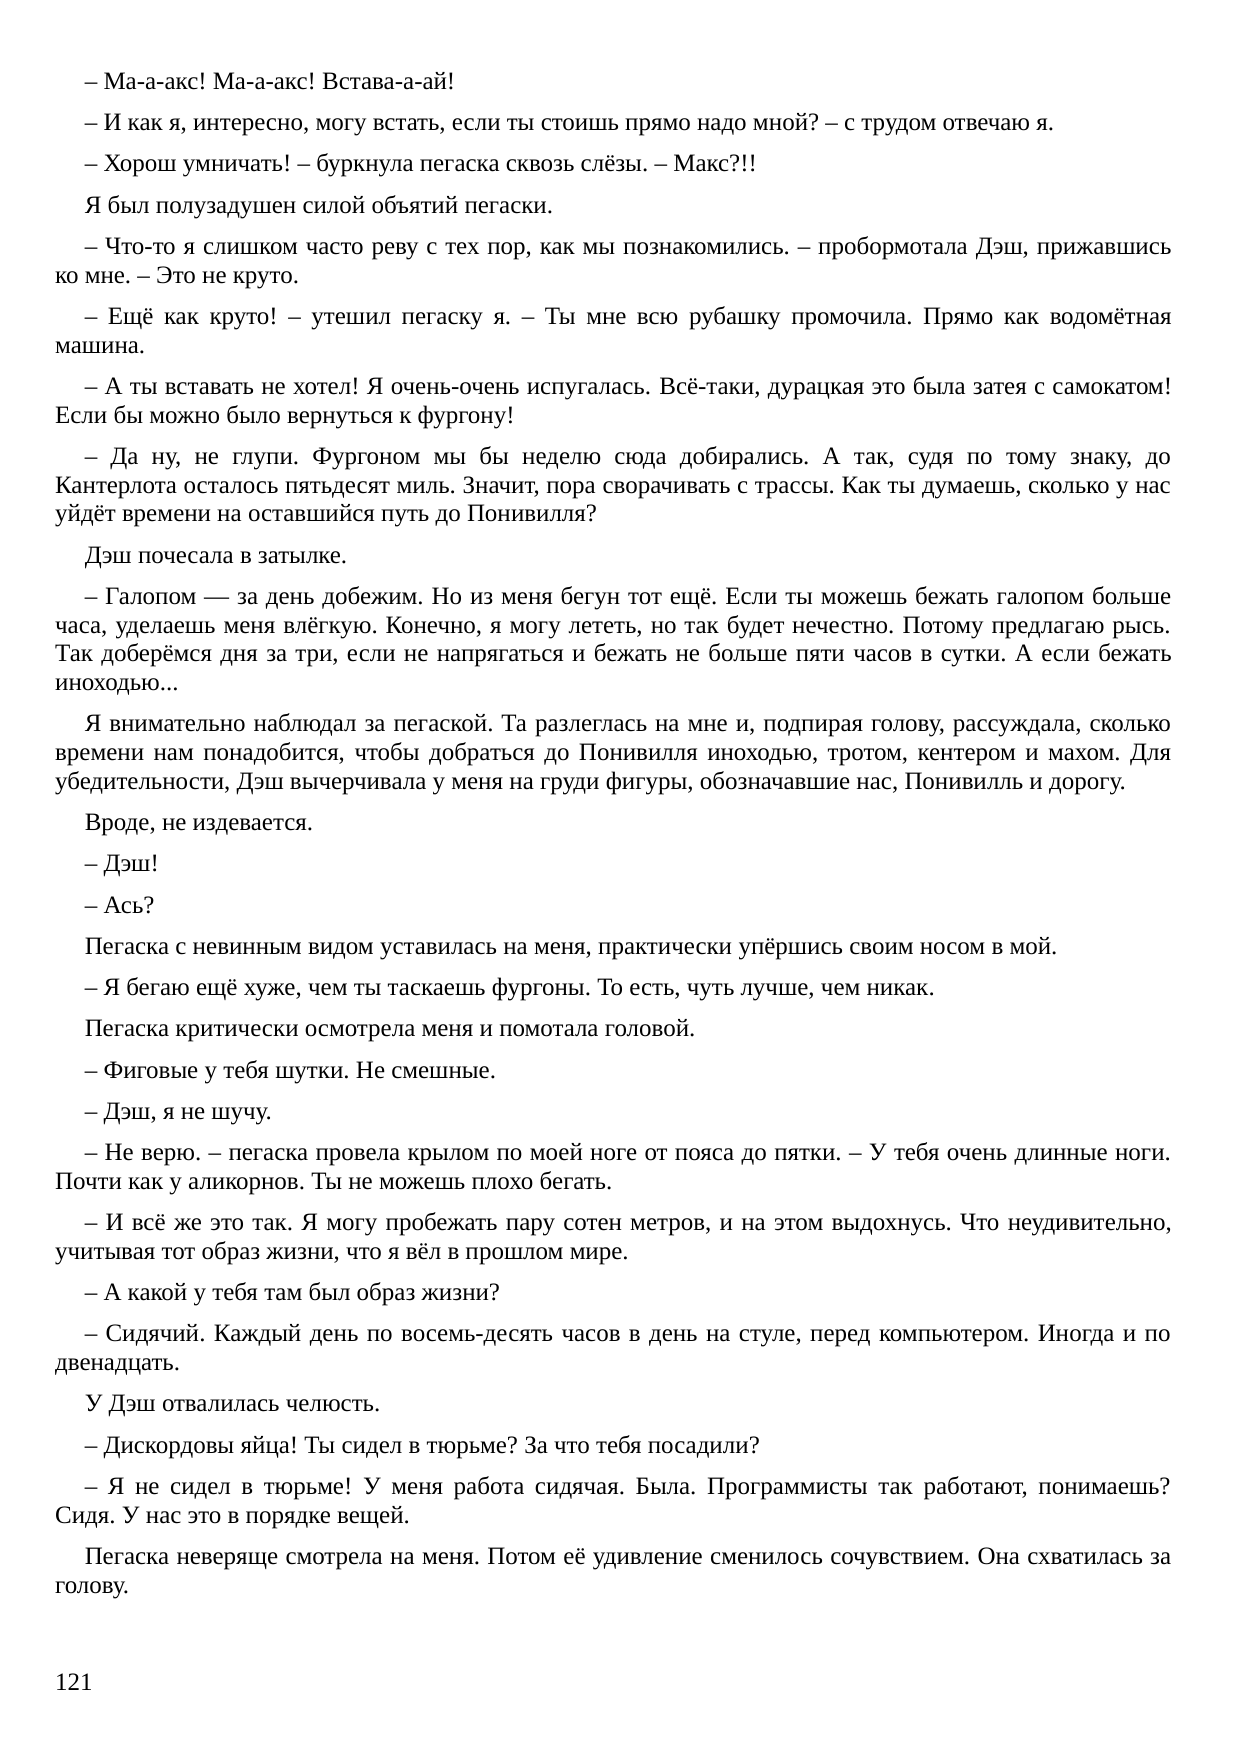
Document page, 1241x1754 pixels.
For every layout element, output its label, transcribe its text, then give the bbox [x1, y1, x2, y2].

text – Я бегаю ещё хуже, чем ты таскаешь фургоны. То есть, чуть лучше, чем никак. [55, 972, 1173, 1001]
text – Да ну, не глупи. Фургоном мы бы неделю сюда добирались. А так, судя по тому знаку, до Кантерлота осталось пятьдесят миль. Значит, пора сворачивать с трассы. Как ты думаешь, сколько у нас уйдёт времени на оставшийся путь до Понивилля? [55, 441, 1173, 527]
text – Что-то я слишком часто реву с тех пор, как мы познакомились. – пробормотала Дэш, прижавшись ко мне. – Это не круто. [55, 231, 1173, 288]
text – Не верю. – пегаска провела крылом по моей ноге от пояса до пятки. – У тебя очень длинные ноги. Почти как у аликорнов. Ты не можешь плохо бегать. [55, 1137, 1173, 1195]
text – И как я, интересно, могу встать, если ты стоишь прямо надо мной? – с трудом отвечаю я. [55, 107, 1173, 136]
text – А ты вставать не хотел! Я очень-очень испугалась. Всё-таки, дурацкая это была затея с самокатом! Если бы можно было вернуться к фургону! [55, 371, 1173, 428]
text – И всё же это так. Я могу пробежать пару сотен метров, и на этом выдохнусь. Что неудивительно, учитывая тот образ жизни, что я вёл в прошлом мире. [55, 1207, 1173, 1265]
text – Дэш! [55, 848, 1173, 877]
text – А какой у тебя там был образ жизни? [55, 1277, 1173, 1306]
text Дэш почесала в затылке. [55, 540, 1173, 568]
text Пегаска критически осмотрела меня и помотала головой. [55, 1013, 1173, 1042]
text – Фиговые у тебя шутки. Не смешные. [55, 1055, 1173, 1083]
text – Хорош умничать! – буркнула пегаска сквозь слёзы. – Макс?!! [55, 148, 1173, 177]
text Пегаска неверяще смотрела на меня. Потом её удивление сменилось сочувствием. Она схватилась за голову. [55, 1541, 1173, 1598]
text – Ещё как круто! – утешил пегаску я. – Ты мне всю рубашку промочила. Прямо как водомётная машина. [55, 301, 1173, 358]
text У Дэш отвалилась челюсть. [55, 1388, 1173, 1417]
text Я внимательно наблюдал за пегаской. Та разлеглась на мне и, подпирая голову, рассуждала, сколько времени нам понадобится, чтобы добраться до Понивилля иноходью, тротом, кентером и махом. Для убедительности, Дэш вычерчивала у меня на груди фигуры, обозначавшие нас, Понивилль и дорогу. [55, 708, 1173, 795]
text – Дискордовы яйца! Ты сидел в тюрьме? За что тебя посадили? [55, 1430, 1173, 1458]
text – Галопом — за день добежим. Но из меня бегун тот ещё. Если ты можешь бежать галопом больше часа, уделаешь меня влёгкую. Конечно, я могу лететь, но так будет нечестно. Потому предлагаю рысь. Так доберёмся дня за три, если не напрягаться и бежать не больше пяти часов в сутки. А если бежать иноходью... [55, 581, 1173, 696]
text – Я не сидел в тюрьме! У меня работа сидячая. Была. Программисты так работают, понимаешь? Сидя. У нас это в порядке вещей. [55, 1471, 1173, 1528]
text Я был полузадушен силой объятий пегаски. [55, 190, 1173, 218]
text – Ась? [55, 890, 1173, 918]
text – Сидячий. Каждый день по восемь-десять часов в день на стуле, перед компьютером. Иногда и по двенадцать. [55, 1318, 1173, 1376]
text – Ма-а-акс! Ма-а-акс! Встава-а-ай! [55, 66, 1173, 95]
text – Дэш, я не шучу. [55, 1096, 1173, 1125]
text Вроде, не издевается. [55, 807, 1173, 836]
text Пегаска с невинным видом уставилась на меня, практически упёршись своим носом в мой. [55, 931, 1173, 960]
